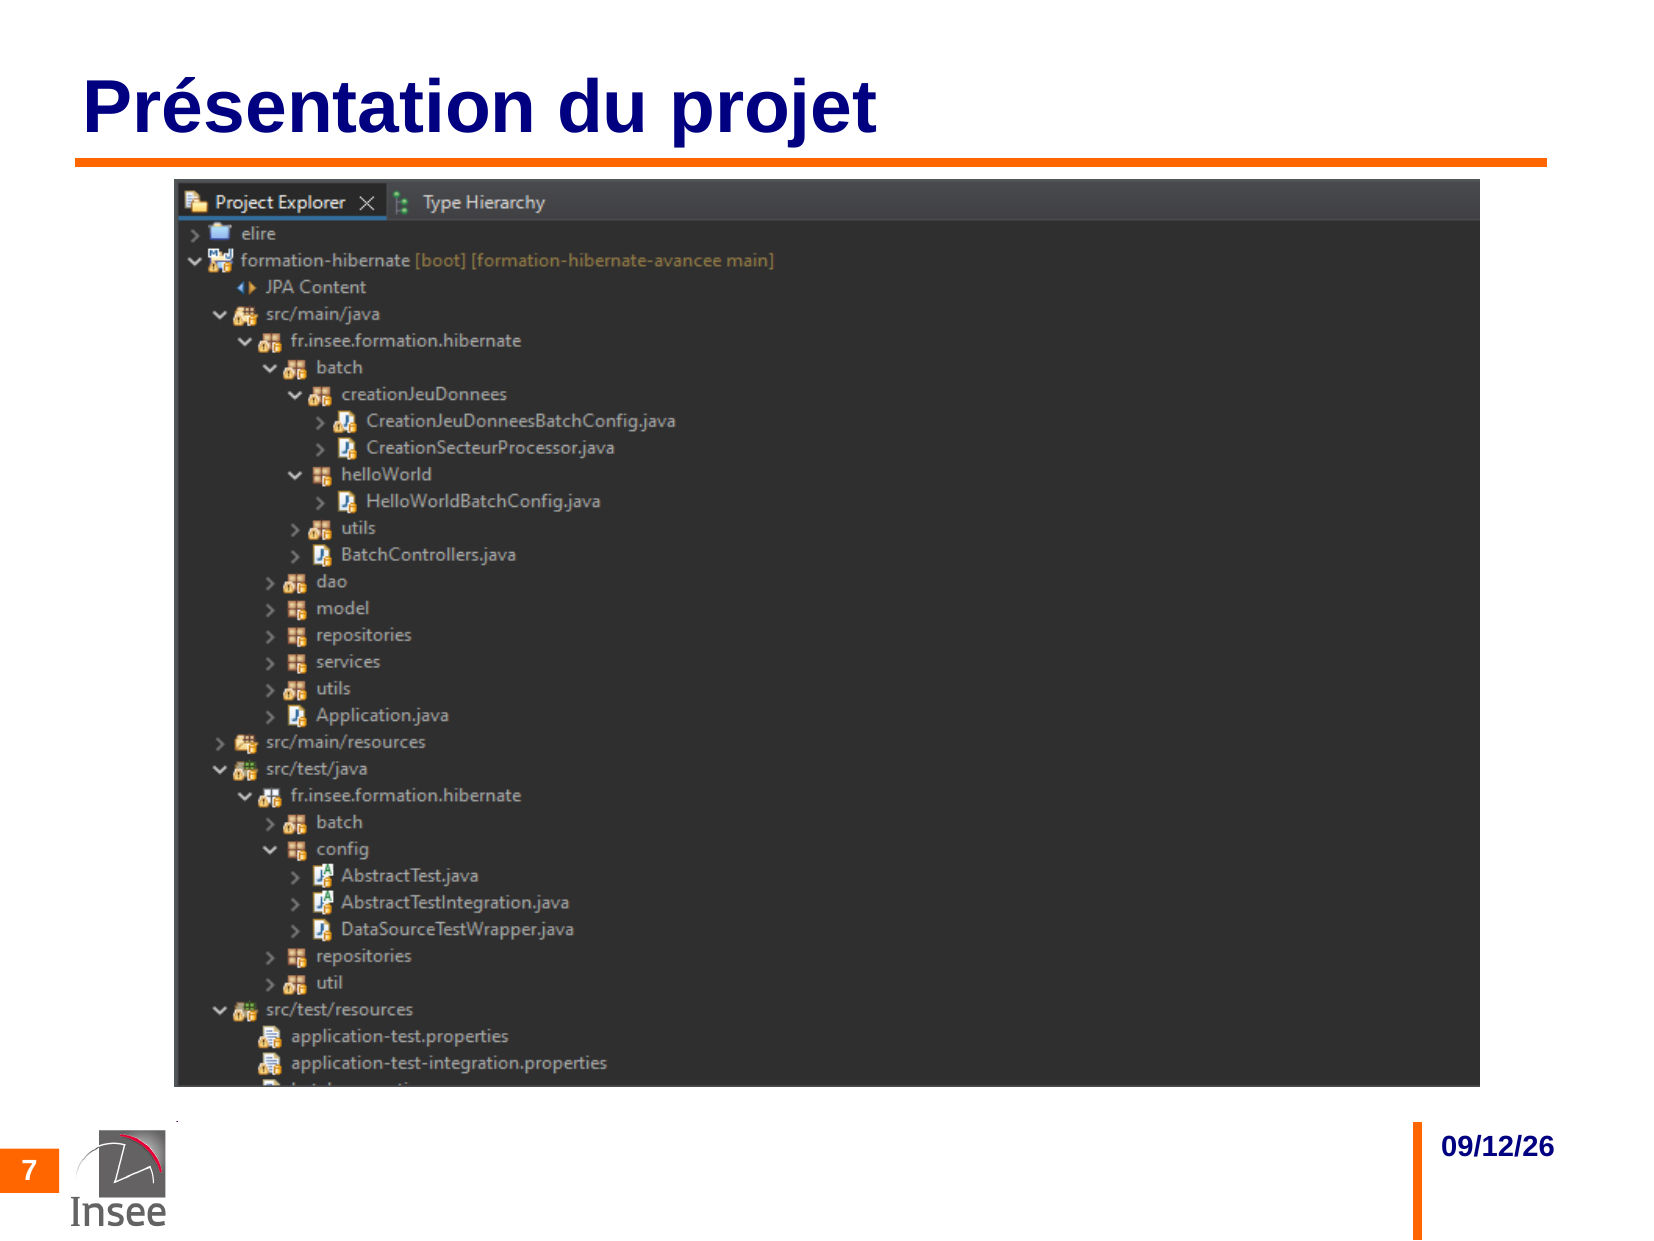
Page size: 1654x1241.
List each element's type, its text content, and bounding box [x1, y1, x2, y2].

picture [62, 1121, 178, 1241]
picture [174, 179, 1480, 1087]
title Présentation du projet [82, 49, 1619, 163]
